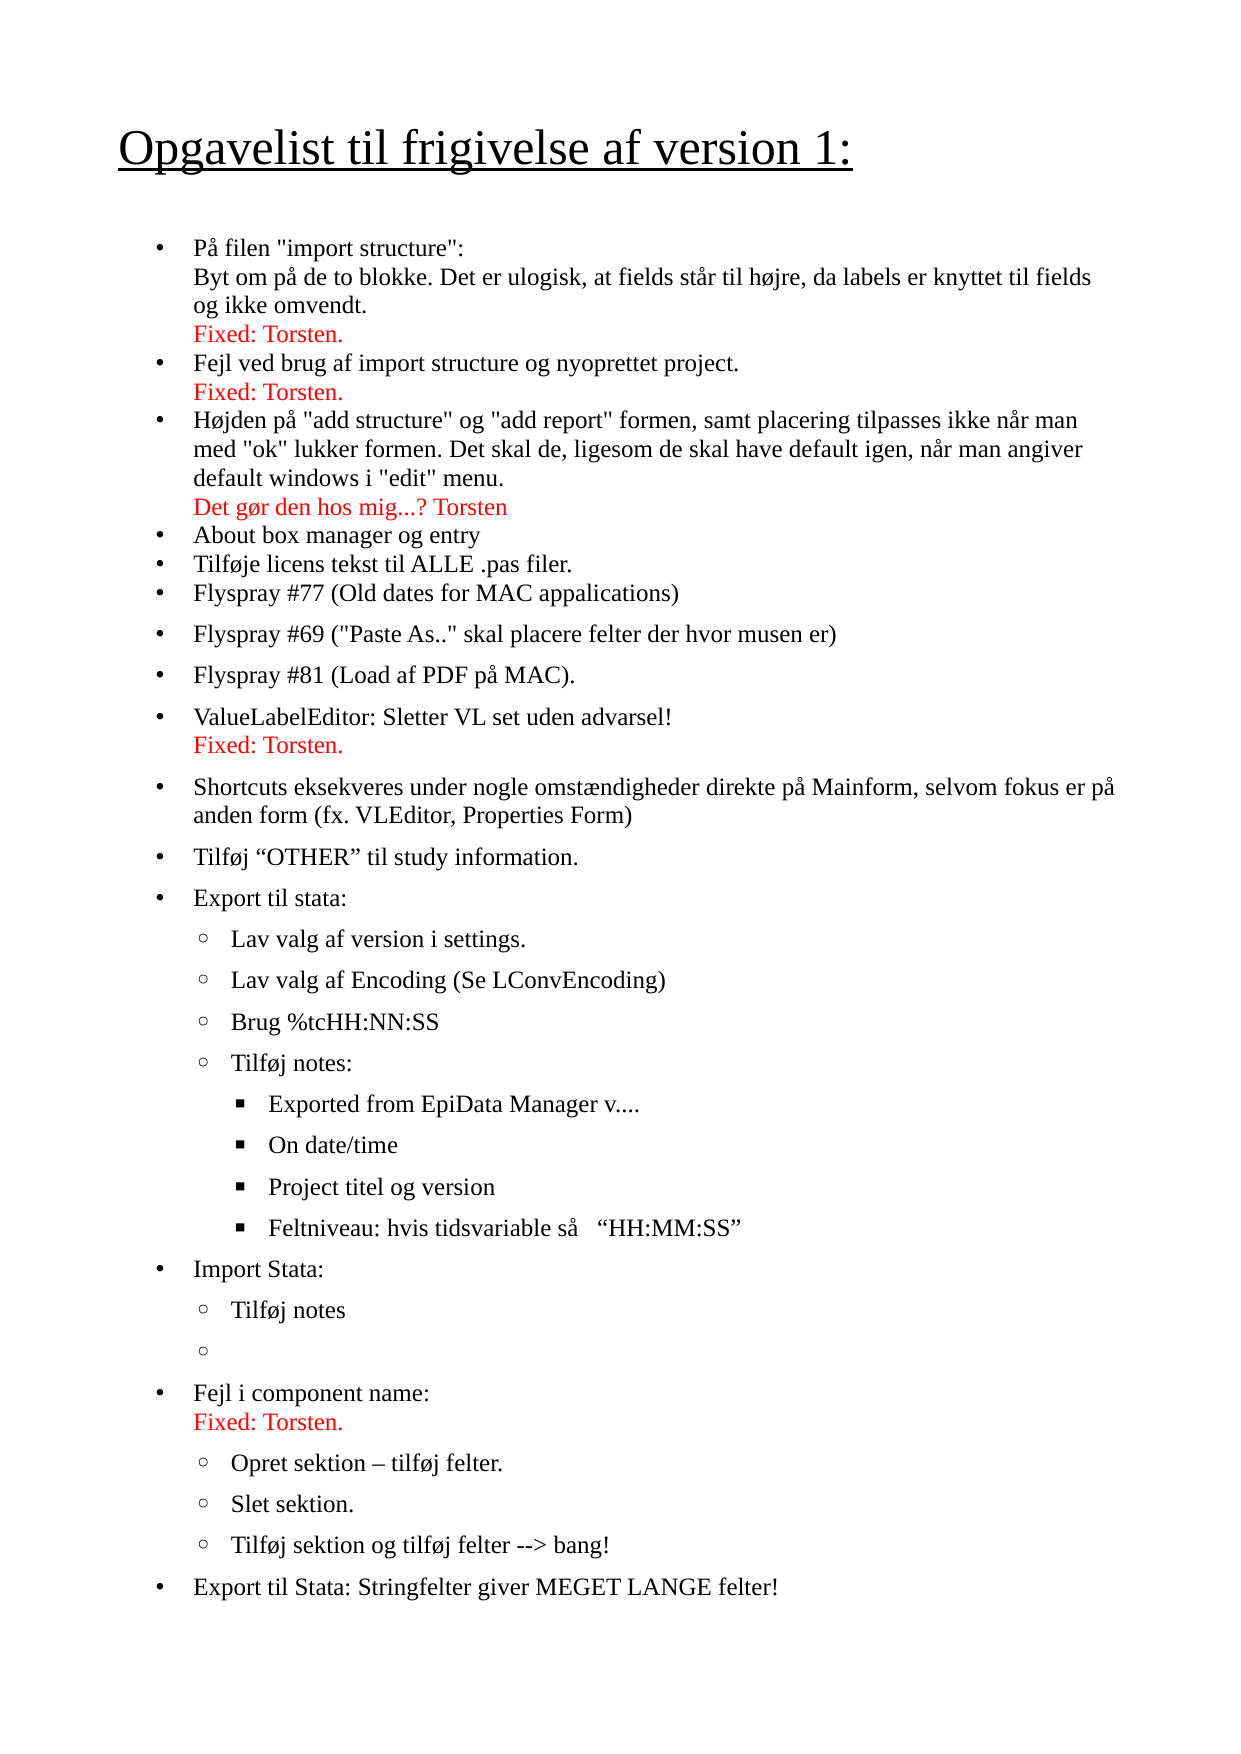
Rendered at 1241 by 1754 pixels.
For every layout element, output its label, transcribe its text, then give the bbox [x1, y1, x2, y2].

list Tilføj notes [193, 1296, 1122, 1324]
list Slet sektion. [193, 1489, 1122, 1518]
list Højden på "add structure" og "add report" formen, samt placering tilpasses ikke når man med "ok" lukker formen. Det skal de, ligesom de skal have default igen, når man angiver default windows i "edit" menu. Det gør den hos mig...? Torsten [156, 406, 1122, 521]
list ValueLabelEditor: Sletter VL set uden advarsel! Fixed: Torsten. [156, 702, 1122, 759]
list Opret sektion – tilføj felter. [193, 1448, 1122, 1477]
list Project titel og version [231, 1172, 1122, 1201]
list Tilføj notes: [193, 1048, 1122, 1077]
list På filen "import structure": Byt om på de to blokke. Det er ulogisk, at fields står til højre, da labels er knyttet til fields og ikke omvendt. Fixed: Torsten. [156, 233, 1122, 348]
list Export til Stata: Stringfelter giver MEGET LANGE felter! [156, 1572, 1122, 1601]
list Tilføje licens tekst til ALLE .pas filer. [156, 549, 1122, 578]
list Fejl i component name: Fixed: Torsten. [156, 1378, 1122, 1436]
list Fejl ved brug af import structure og nyoprettet project. Fixed: Torsten. [156, 348, 1122, 406]
list Brug %tcHH:NN:SS [193, 1007, 1122, 1036]
list Tilføj sektion og tilføj felter --> bang! [193, 1531, 1122, 1559]
list Feltniveau: hvis tidsvariable så “HH:MM:SS” [231, 1213, 1122, 1242]
list On date/time [231, 1131, 1122, 1159]
list Flyspray #77 (Old dates for MAC appalications) [156, 578, 1122, 607]
list Lav valg af Encoding (Se LConvEncoding) [193, 966, 1122, 994]
list About box manager og entry [156, 521, 1122, 549]
list Exported from EpiData Manager v.... [231, 1089, 1122, 1118]
list Tilføj “OTHER” til study information. [156, 842, 1122, 871]
list Import Stata: [156, 1254, 1122, 1283]
list Flyspray #69 ("Paste As.." skal placere felter der hvor musen er) [156, 619, 1122, 648]
text Opgavelist til frigivelse af version 1: [118, 118, 1122, 176]
list Flyspray #81 (Load af PDF på MAC). [156, 661, 1122, 689]
list Export til stata: [156, 883, 1122, 912]
list Shortcuts eksekveres under nogle omstændigheder direkte på Mainform, selvom fokus er på anden form (fx. VLEditor, Properties Form) [156, 772, 1122, 829]
list Lav valg af version i settings. [193, 924, 1122, 953]
